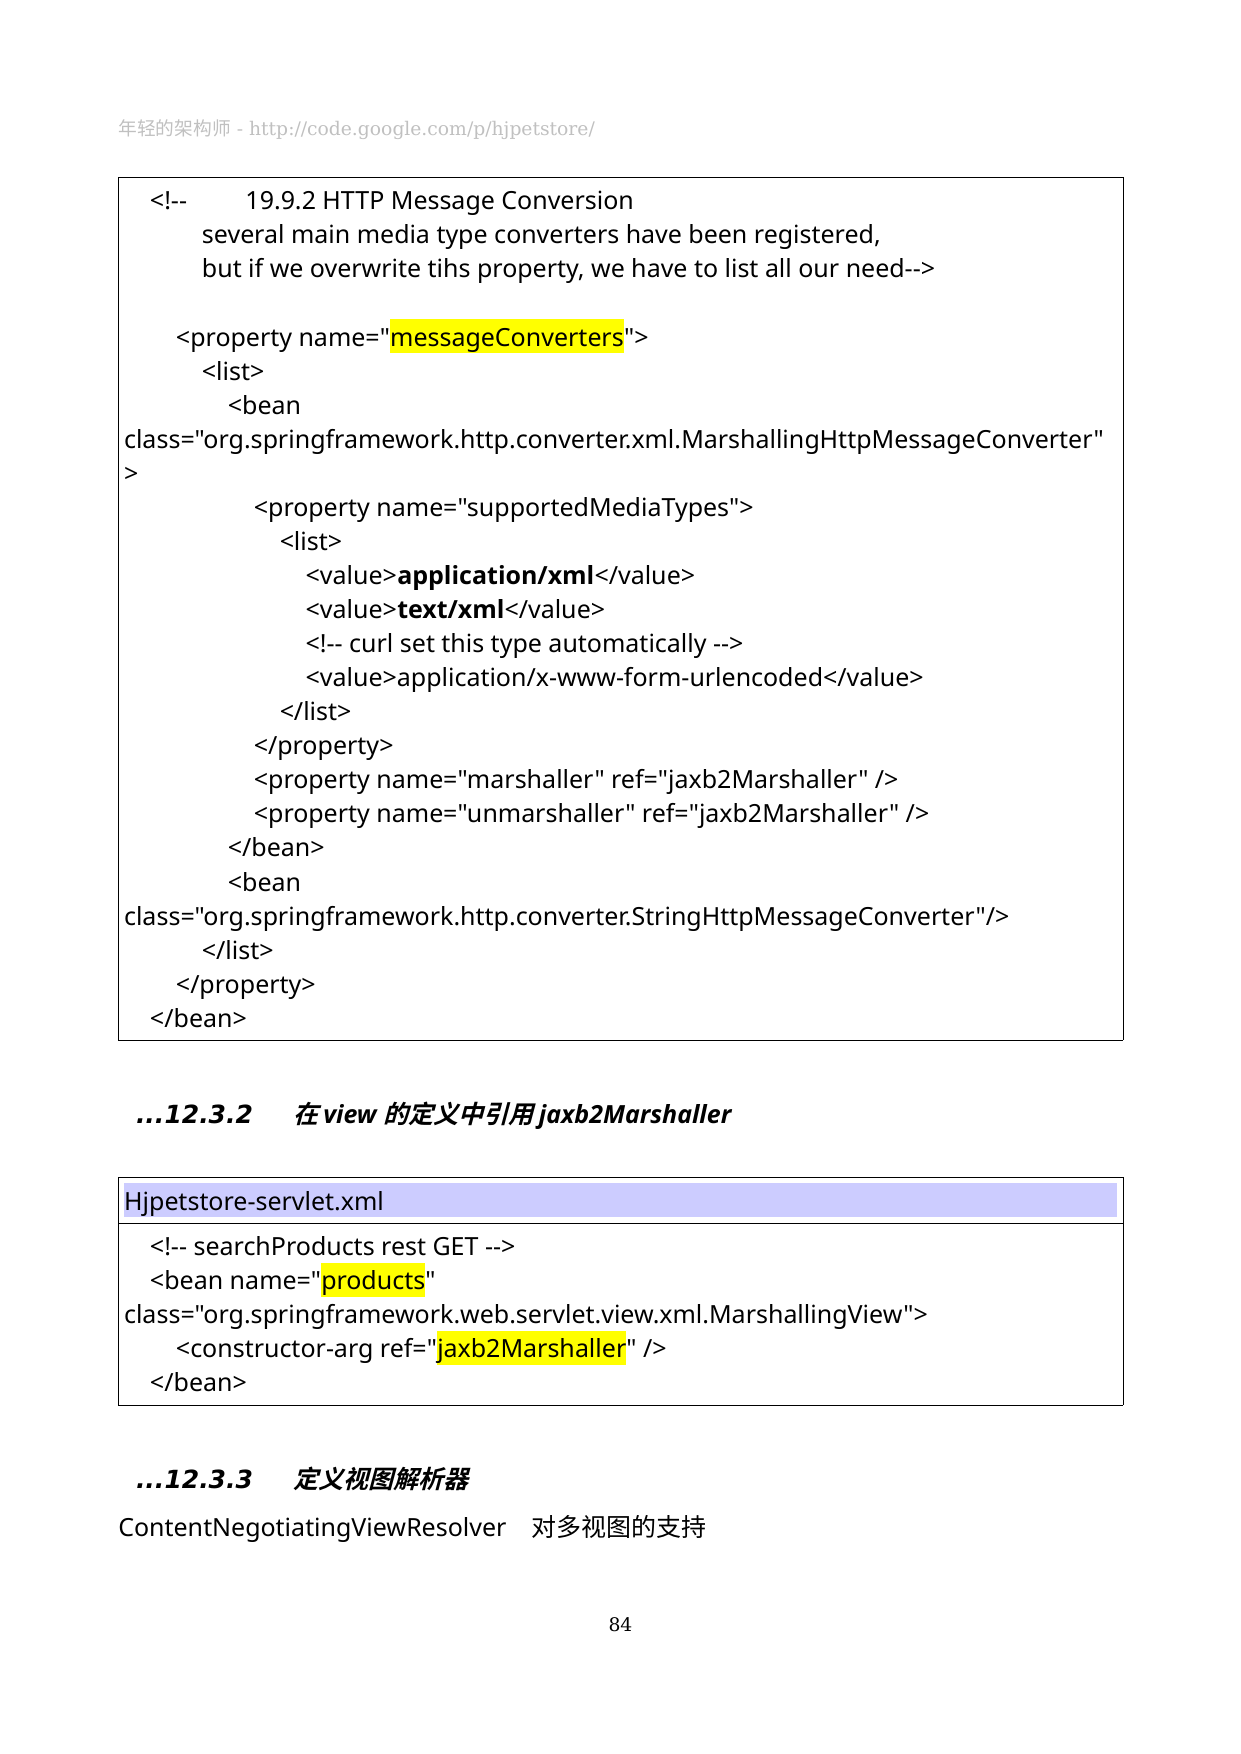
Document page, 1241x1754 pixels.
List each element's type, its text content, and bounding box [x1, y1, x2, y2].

table_cell <!-- 19.9.2 HTTP Message Conversion several main media type converters have been registered, but if we overwrite tihs property, we have to list all our need--> <property name="messageConverters"> <list> <bean class="org.springframework.http.converter.xml.MarshallingHttpMessageConverter"> <property name="supportedMediaTypes"> <list> <value>application/xml</value> <value>text/xml</value> <!-- curl set this type automatically --> <value>application/x-www-form-urlencoded</value> </list> </property> <property name="marshaller" ref="jaxb2Marshaller" /> <property name="unmarshaller" ref="jaxb2Marshaller" /> </bean> <bean class="org.springframework.http.converter.StringHttpMessageConverter"/> </list> </property> </bean> [119, 178, 1123, 1040]
subtitle 在view 的定义中引用 jaxb2Marshaller [136, 1094, 1122, 1131]
table_header Hjpetstore-servlet.xml [119, 1178, 1123, 1223]
text ContentNegotiatingViewResolver 对多视图的支持 [118, 1508, 1122, 1544]
subtitle 定义视图解析器 [136, 1459, 1122, 1495]
table_cell <!-- searchProducts rest GET --> <bean name="products" class="org.springframework.web.servlet.view.xml.MarshallingView"> <constructor-arg ref="jaxb2Marshaller" /> </bean> [119, 1224, 1123, 1405]
